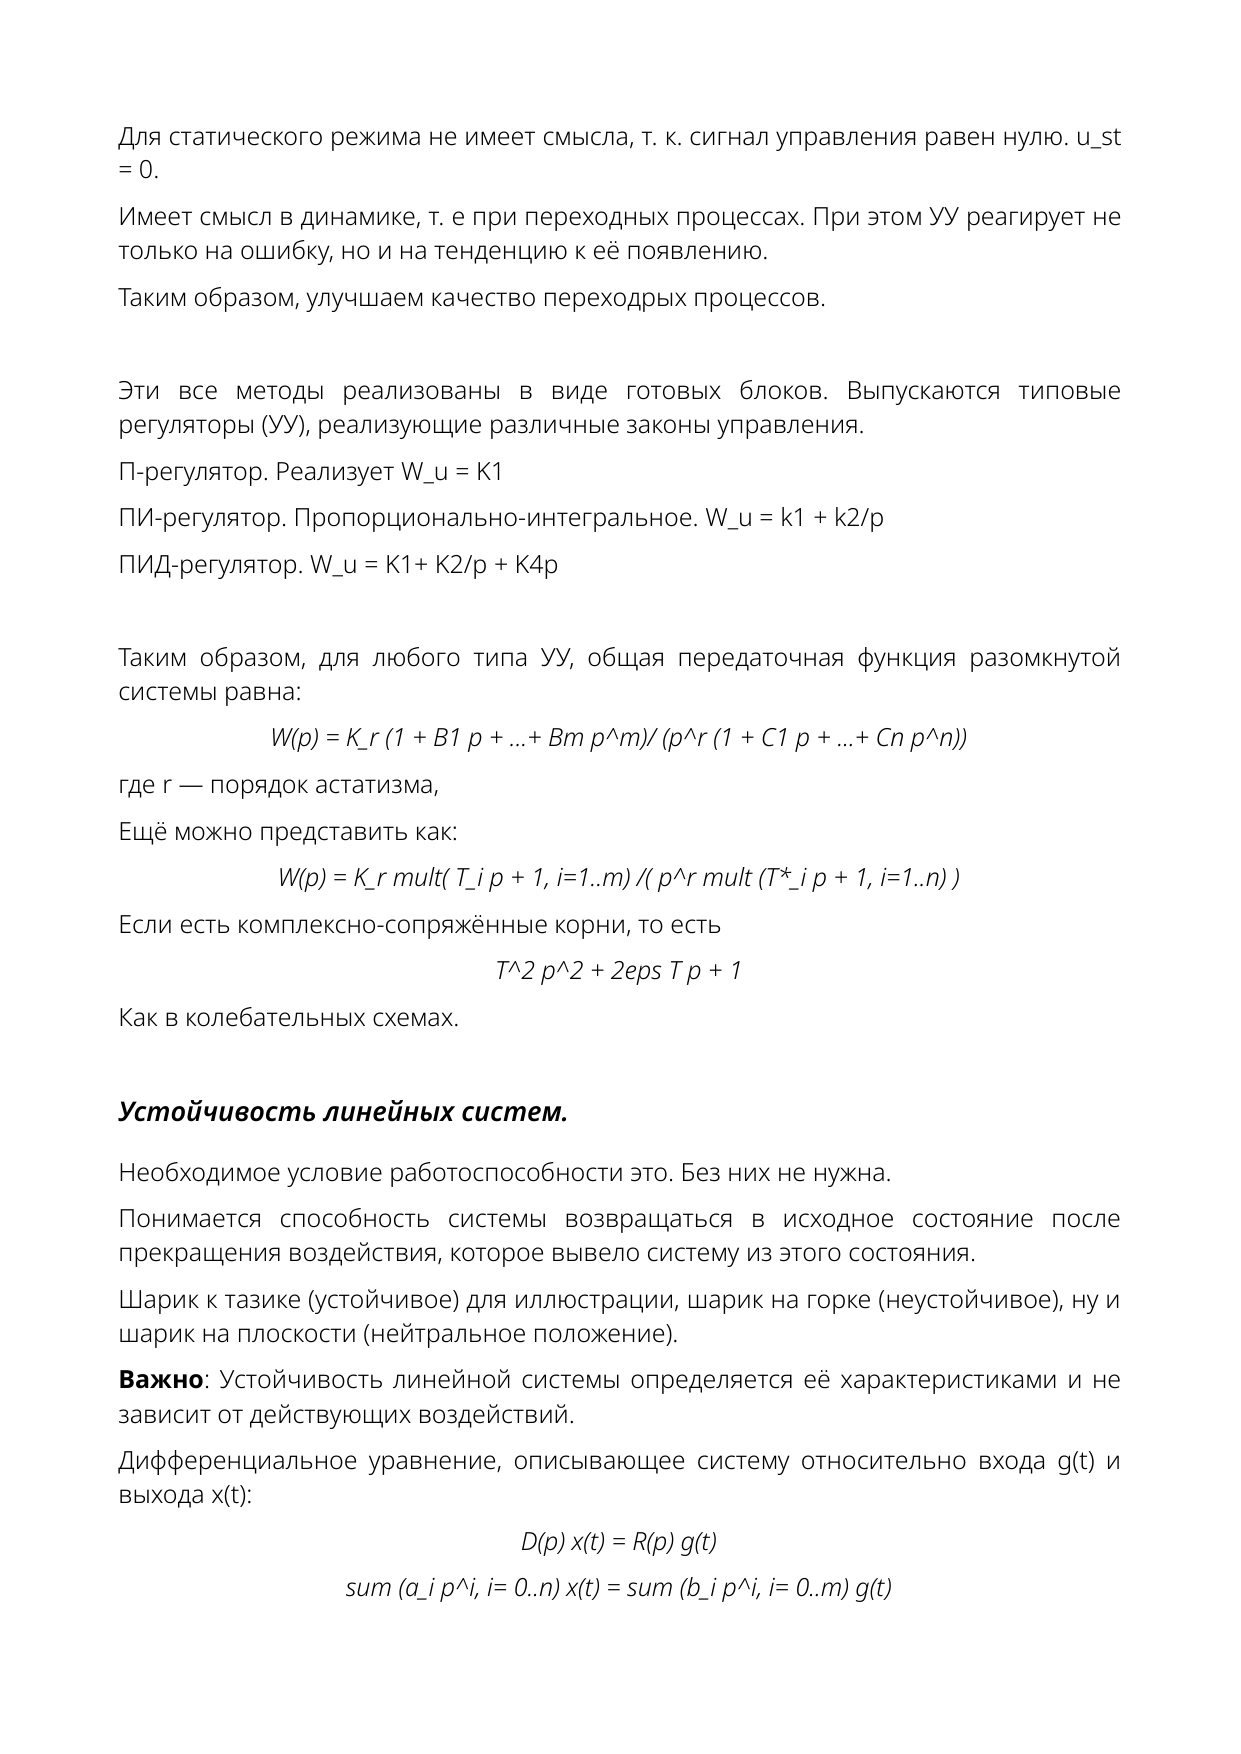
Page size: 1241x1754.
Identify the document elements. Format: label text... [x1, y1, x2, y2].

text Таким образом, для любого типа УУ, общая передаточная функция разомкнутой системы равна: [118, 639, 1122, 707]
text Дифференциальное уравнение, описывающее систему относительно входа g(t) и выхода x(t): [118, 1443, 1122, 1511]
text Если есть комплексно-сопряжённые корни, то есть [118, 906, 1122, 940]
text ПИД-регулятор. W_u = K1+ K2/p + K4p [118, 546, 1122, 580]
text Как в колебательных схемах. [118, 999, 1122, 1033]
text W(p) = K_r (1 + B1 p + ...+ Bm p^m)/ (p^r (1 + C1 p + ...+ Cn p^n)) [118, 720, 1122, 754]
text W(p) = K_r mult( T_i p + 1, i=1..m) /( p^r mult (T*_i p + 1, i=1..n) ) [118, 860, 1122, 894]
text ПИ-регулятор. Пропорционально-интегральное. W_u = k1 + k2/p [118, 500, 1122, 534]
text где r — порядок астатизма, [118, 767, 1122, 801]
text sum (a_i p^i, i= 0..n) x(t) = sum (b_i p^i, i= 0..m) g(t) [118, 1570, 1122, 1604]
text Важно: Устойчивость линейной системы определяется её характеристиками и не зависит от действующих воздействий. [118, 1362, 1122, 1430]
text Таким образом, улучшаем качество переходрых процессов. [118, 279, 1122, 313]
text Для статического режима не имеет смысла, т. к. сигнал управления равен нулю. u_st = 0. [118, 118, 1122, 186]
text Эти все методы реализованы в виде готовых блоков. Выпускаются типовые регуляторы (УУ), реализующие различные законы управления. [118, 372, 1122, 441]
text Имеет смысл в динамике, т. е при переходных процессах. При этом УУ реагирует не только на ошибку, но и на тенденцию к её появлению. [118, 199, 1122, 267]
text П-регулятор. Реализует W_u = K1 [118, 453, 1122, 487]
text Ещё можно представить как: [118, 813, 1122, 847]
text D(p) x(t) = R(p) g(t) [118, 1523, 1122, 1557]
text Понимается способность системы возвращаться в исходное состояние после прекращения воздействия, которое вывело систему из этого состояния. [118, 1201, 1122, 1269]
text Шарик к тазике (устойчивое) для иллюстрации, шарик на горке (неустойчивое), ну и шарик на плоскости (нейтральное положение). [118, 1282, 1122, 1350]
subtitle Устойчивость линейных систем. [118, 1092, 1122, 1129]
text Необходимое условие работоспособности это. Без них не нужна. [118, 1154, 1122, 1188]
text T^2 p^2 + 2eps T p + 1 [118, 953, 1122, 987]
